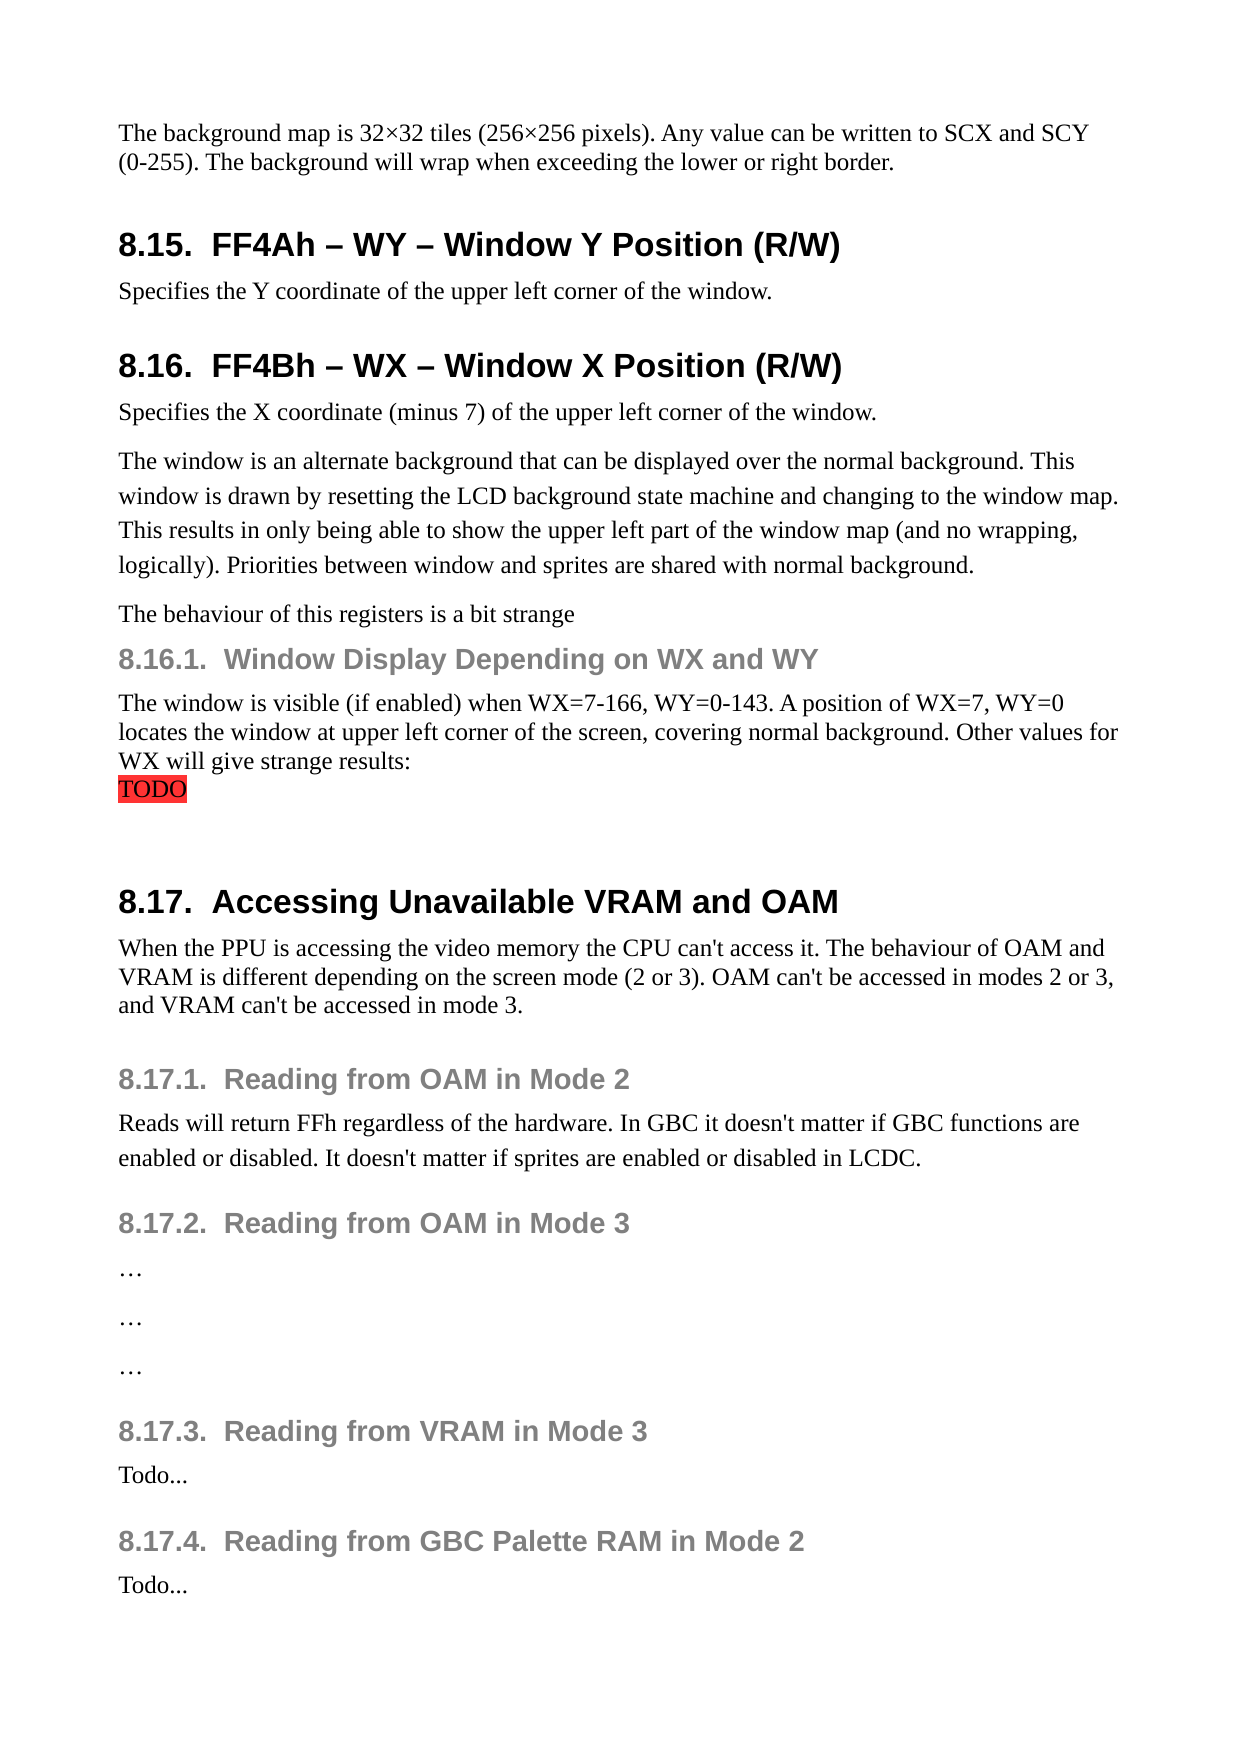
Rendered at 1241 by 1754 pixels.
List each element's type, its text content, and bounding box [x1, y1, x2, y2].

text Todo... [118, 1460, 1122, 1489]
text The window is visible (if enabled) when WX=7-166, WY=0-143. A position of WX=7, WY=0 locates the window at upper left corner of the screen, covering normal background. Other values for WX will give strange results: [118, 688, 1122, 774]
text TODO [118, 774, 1122, 803]
subtitle Window Display Depending on WX and WY [118, 642, 1122, 676]
text Specifies the Y coordinate of the upper left corner of the window. [118, 276, 1122, 305]
text The window is an alternate background that can be displayed over the normal background. This window is drawn by resetting the LCD background state machine and changing to the window map. This results in only being able to show the upper left part of the window map (and no wrapping, logically). Priorities between window and sprites are shared with normal background. [118, 446, 1122, 579]
text Reads will return FFh regardless of the hardware. In GBC it doesn't matter if GBC functions are enabled or disabled. It doesn't matter if sprites are enabled or disabled in LCDC. [118, 1108, 1122, 1172]
subtitle Reading from GBC Palette RAM in Mode 2 [118, 1524, 1122, 1558]
text … [118, 1253, 1122, 1281]
text The behaviour of this registers is a bit strange [118, 599, 1122, 628]
subtitle Reading from OAM in Mode 3 [118, 1207, 1122, 1240]
text The background map is 32×32 tiles (256×256 pixels). Any value can be written to SCX and SCY (0-255). The background will wrap when exceeding the lower or right border. [118, 118, 1122, 176]
subtitle FF4Bh – WX – Window X Position (R/W) [118, 346, 1122, 385]
subtitle FF4Ah – WY – Window Y Position (R/W) [118, 225, 1122, 264]
subtitle Reading from OAM in Mode 2 [118, 1062, 1122, 1096]
subtitle Reading from VRAM in Mode 3 [118, 1414, 1122, 1448]
text Specifies the X coordinate (minus 7) of the upper left corner of the window. [118, 397, 1122, 426]
text Todo... [118, 1570, 1122, 1599]
text When the PPU is accessing the video memory the CPU can't access it. The behaviour of OAM and VRAM is different depending on the screen mode (2 or 3). OAM can't be accessed in modes 2 or 3, and VRAM can't be accessed in mode 3. [118, 933, 1122, 1019]
subtitle Accessing Unavailable VRAM and OAM [118, 882, 1122, 920]
text … [118, 1351, 1122, 1379]
text … [118, 1302, 1122, 1330]
